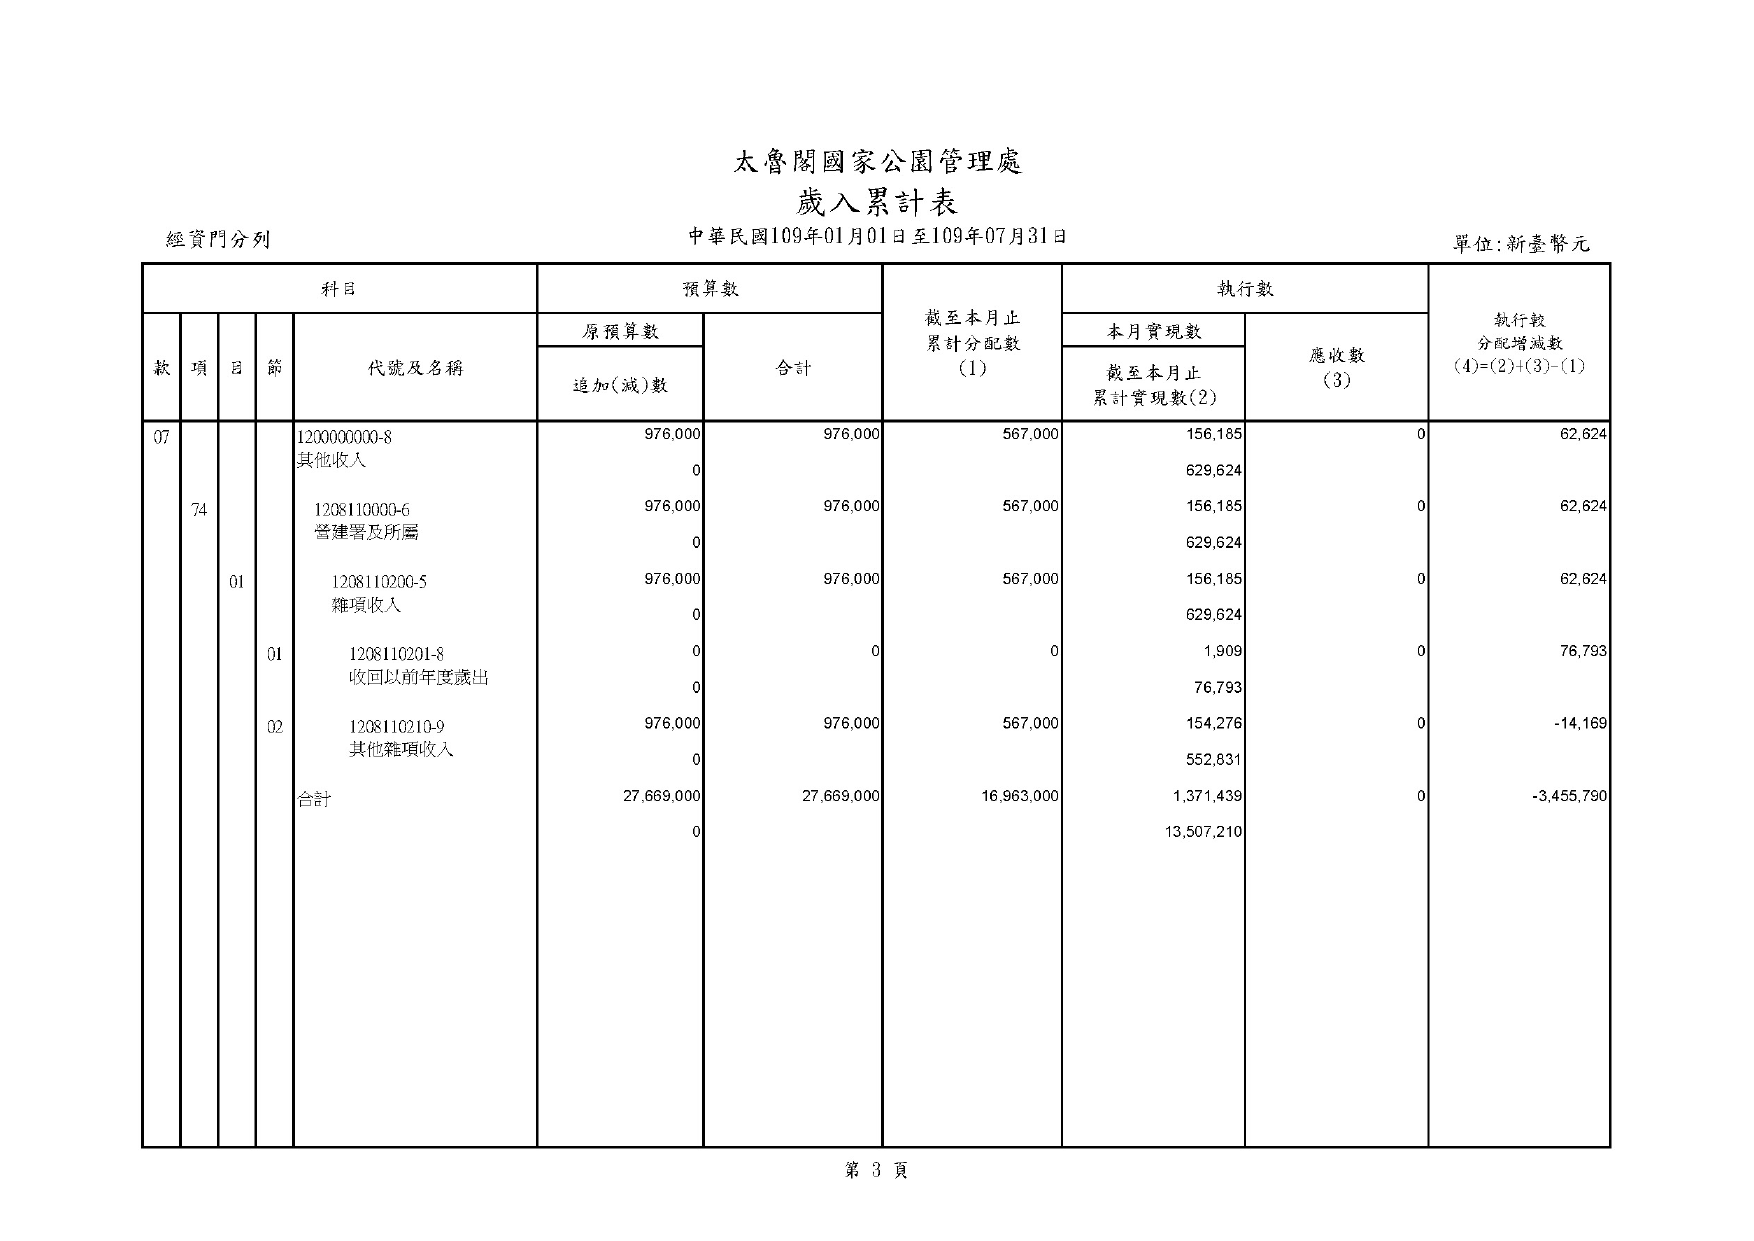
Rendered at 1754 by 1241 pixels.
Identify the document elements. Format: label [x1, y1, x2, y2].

picture [59, 59, 1695, 1216]
